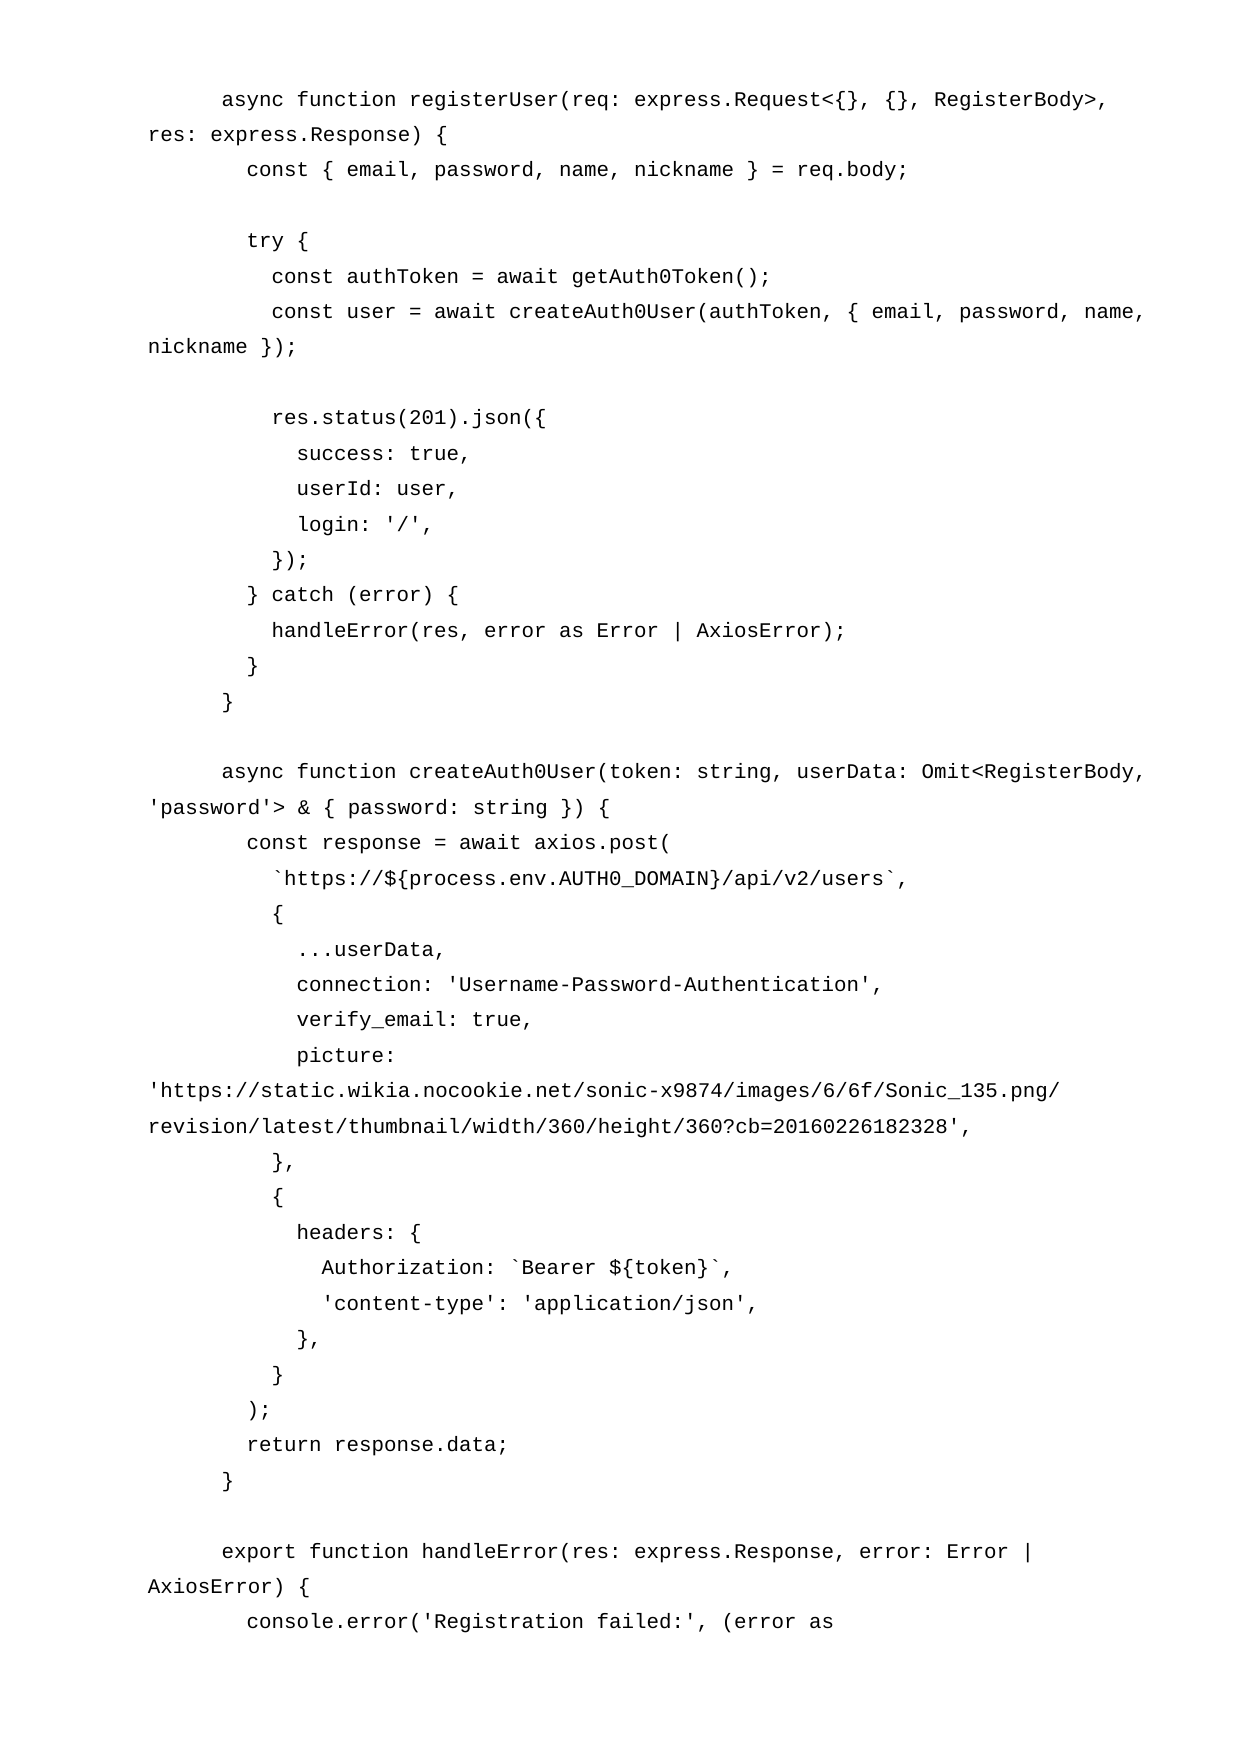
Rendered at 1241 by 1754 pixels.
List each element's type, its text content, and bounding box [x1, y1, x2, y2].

text ...userData, [148, 938, 1152, 962]
text } [148, 655, 1152, 679]
text const response = await axios.post( [148, 832, 1152, 856]
text { [148, 903, 1152, 927]
text success: true, [148, 443, 1152, 466]
text headers: { [148, 1222, 1152, 1246]
text const authToken = await getAuth0Token(); [148, 266, 1152, 289]
text ); [148, 1399, 1152, 1423]
text export function handleError(res: express.Response, error: Error | AxiosError) { [148, 1541, 1152, 1600]
text 'content-type': 'application/json', [148, 1293, 1152, 1316]
text { [148, 1186, 1152, 1210]
text const { email, password, name, nickname } = req.body; [148, 159, 1152, 183]
text }, [148, 1151, 1152, 1175]
text userId: user, [148, 478, 1152, 502]
text } [148, 691, 1152, 714]
text console.error('Registration failed:', (error as [148, 1611, 1152, 1635]
text }, [148, 1328, 1152, 1352]
text `https://${process.env.AUTH0_DOMAIN}/api/v2/users`, [148, 868, 1152, 891]
text }); [148, 549, 1152, 573]
text const user = await createAuth0User(authToken, { email, password, name, nickname }); [148, 301, 1152, 360]
text picture: 'https://static.wikia.nocookie.net/sonic-x9874/images/6/6f/Sonic_135.png/revision/latest/thumbnail/width/360/height/360?cb=20160226182328', [148, 1045, 1152, 1139]
text try { [148, 230, 1152, 254]
text Authorization: `Bearer ${token}`, [148, 1257, 1152, 1281]
text } catch (error) { [148, 584, 1152, 608]
text login: '/', [148, 513, 1152, 537]
text async function registerUser(req: express.Request<{}, {}, RegisterBody>, res: express.Response) { [148, 88, 1152, 148]
text } [148, 1470, 1152, 1493]
text } [148, 1363, 1152, 1387]
text connection: 'Username-Password-Authentication', [148, 974, 1152, 998]
text handleError(res, error as Error | AxiosError); [148, 620, 1152, 643]
text return response.data; [148, 1434, 1152, 1458]
text verify_email: true, [148, 1009, 1152, 1033]
text async function createAuth0User(token: string, userData: Omit<RegisterBody, 'password'> & { password: string }) { [148, 761, 1152, 821]
text res.status(201).json({ [148, 407, 1152, 431]
